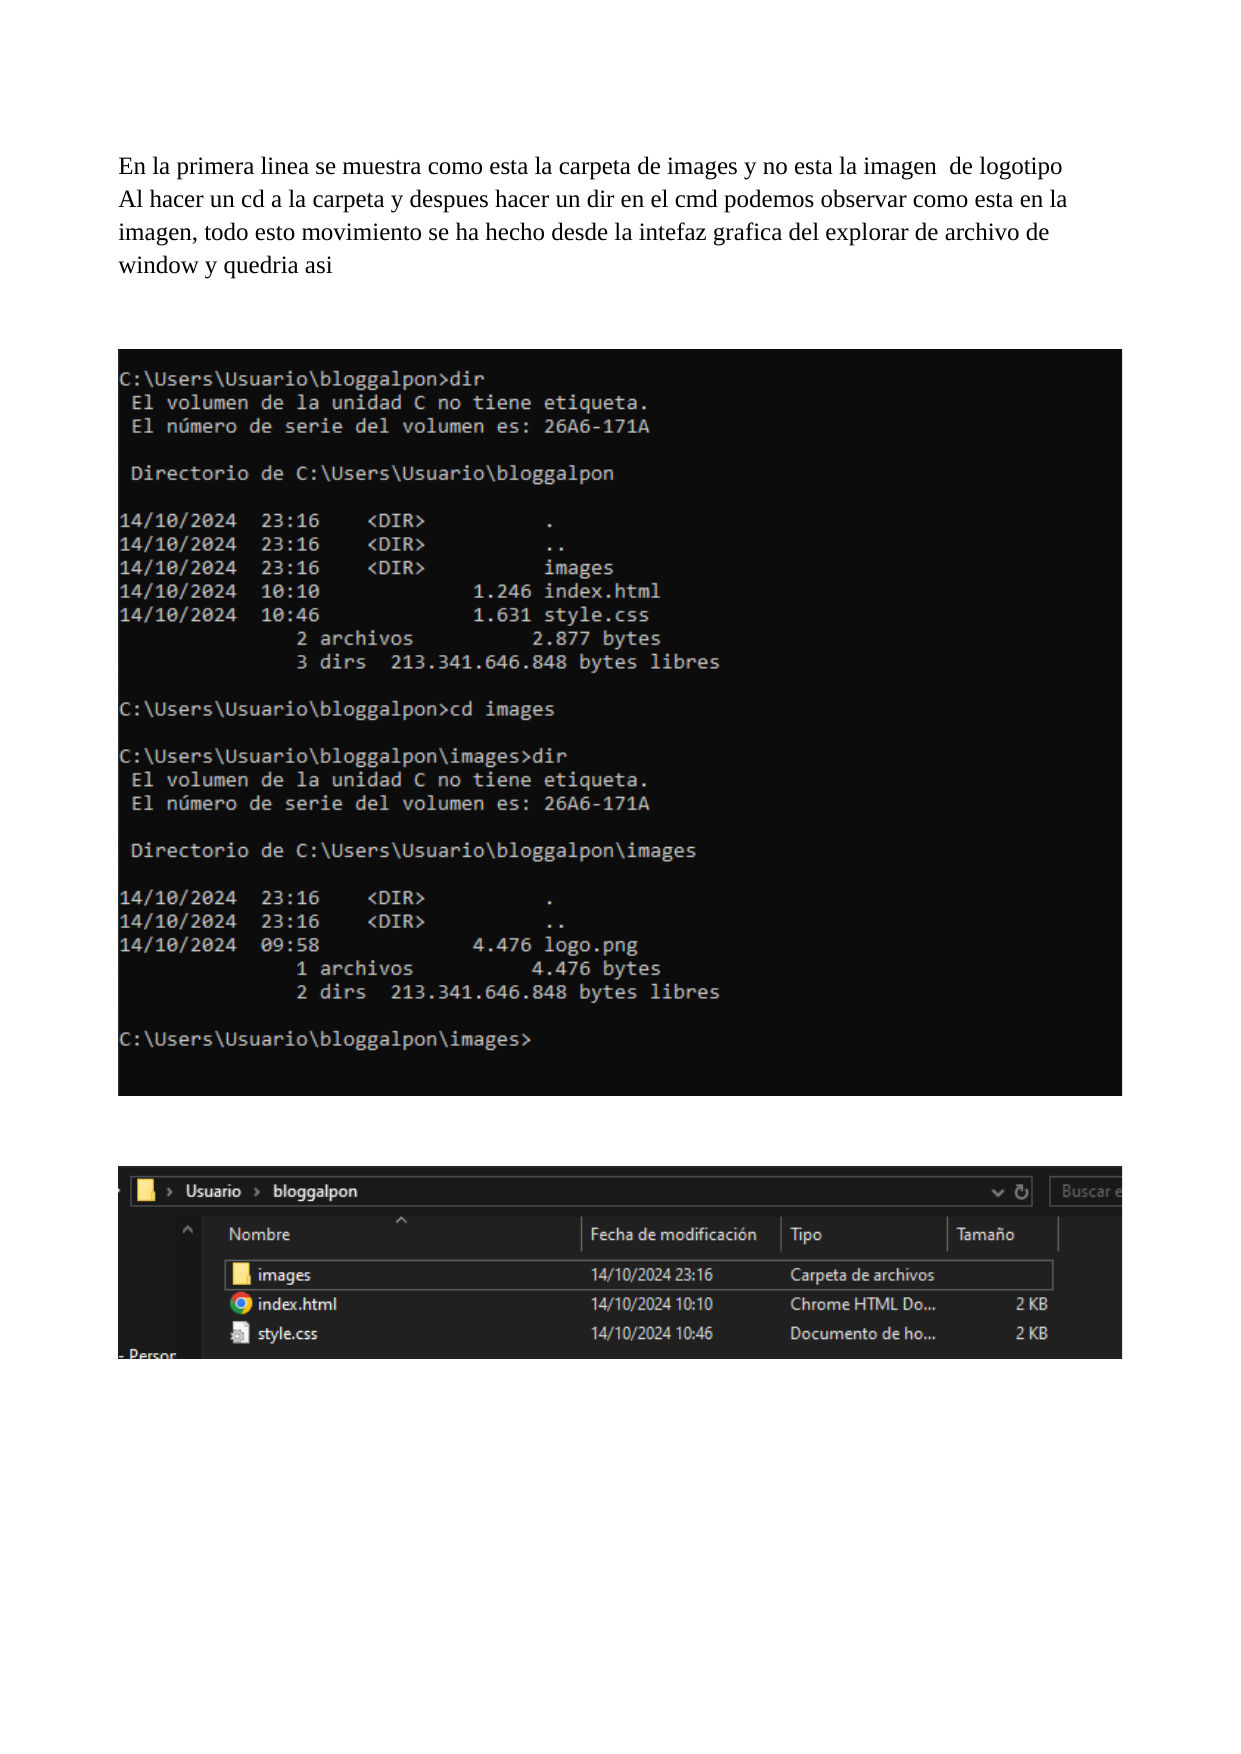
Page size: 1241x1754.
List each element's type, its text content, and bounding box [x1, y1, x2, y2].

picture [118, 349, 1123, 1096]
text Al hacer un cd a la carpeta y despues hacer un dir en el cmd podemos observar como esta en la imagen, todo esto movimiento se ha hecho desde la intefaz grafica del explorar de archivo de window y quedria asi [118, 184, 1122, 279]
picture [118, 1166, 1123, 1359]
text En la primera linea se muestra como esta la carpeta de images y no esta la imagen de logotipo [118, 151, 1122, 180]
